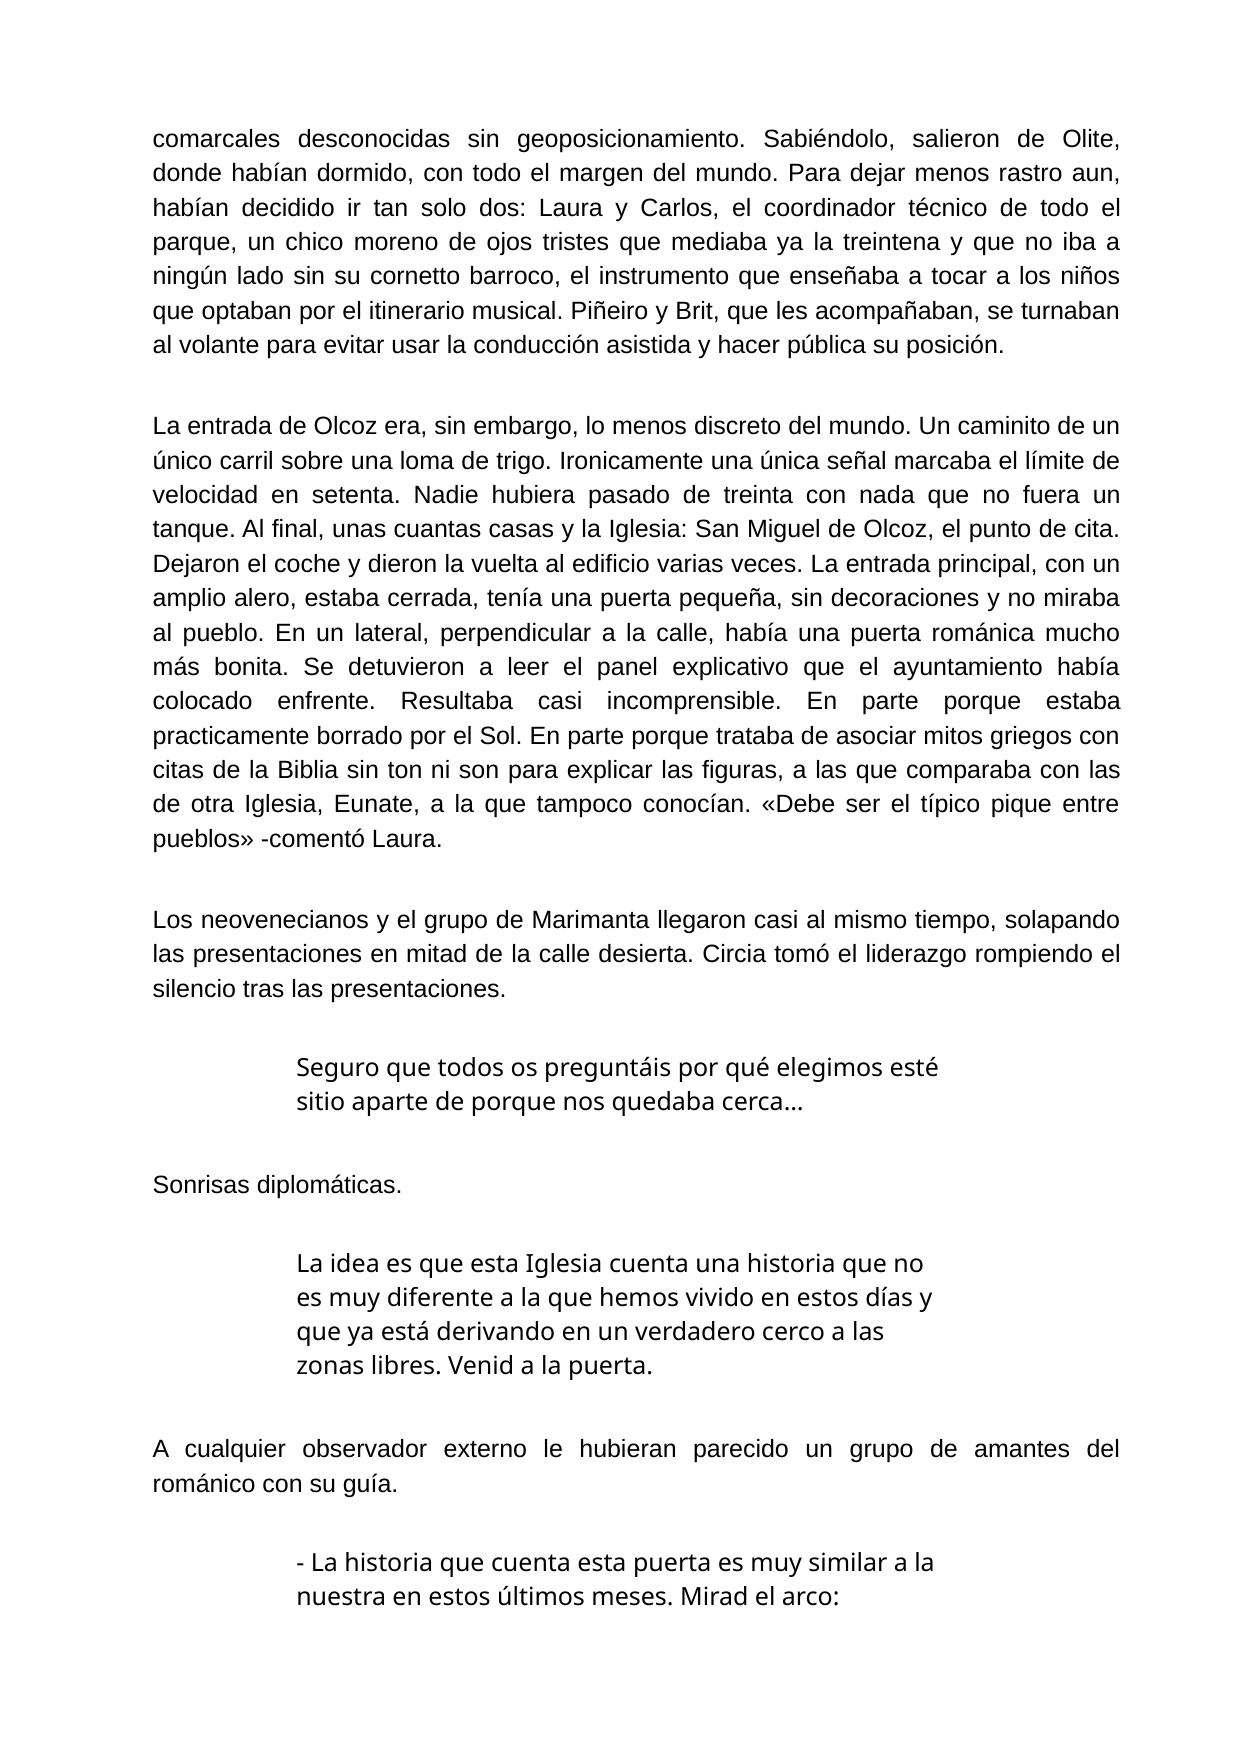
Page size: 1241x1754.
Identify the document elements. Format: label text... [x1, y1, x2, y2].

text Sonrisas diplomáticas. [152, 1164, 1122, 1199]
text Seguro que todos os preguntáis por qué elegimos esté sitio aparte de porque nos quedaba cerca… [296, 1049, 944, 1117]
text Los neovenecianos y el grupo de Marimanta llegaron casi al mismo tiempo, solapando las presentaciones en mitad de la calle desierta. Circia tomó el liderazgo rompiendo el silencio tras las presentaciones. [152, 899, 1122, 1002]
text comarcales desconocidas sin geoposicionamiento. Sabiéndolo, salieron de Olite, donde habían dormido, con todo el margen del mundo. Para dejar menos rastro aun, habían decidido ir tan solo dos: Laura y Carlos, el coordinador técnico de todo el parque, un chico moreno de ojos tristes que mediaba ya la treintena y que no iba a ningún lado sin su cornetto barroco, el instrumento que enseñaba a tocar a los niños que optaban por el itinerario musical. Piñeiro y Brit, que les acompañaban, se turnaban al volante para evitar usar la conducción asistida y hacer pública su posición. [152, 118, 1122, 359]
text A cualquier observador externo le hubieran parecido un grupo de amantes del románico con su guía. [152, 1429, 1122, 1497]
text La idea es que esta Iglesia cuenta una historia que no es muy diferente a la que hemos vivido en estos días y que ya está derivando en un verdadero cerco a las zonas libres. Venid a la puerta. [296, 1246, 944, 1382]
text La entrada de Olcoz era, sin embargo, lo menos discreto del mundo. Un caminito de un único carril sobre una loma de trigo. Ironicamente una única señal marcaba el límite de velocidad en setenta. Nadie hubiera pasado de treinta con nada que no fuera un tanque. Al final, unas cuantas casas y la Iglesia: San Miguel de Olcoz, el punto de cita. Dejaron el coche y dieron la vuelta al edificio varias veces. La entrada principal, con un amplio alero, estaba cerrada, tenía una puerta pequeña, sin decoraciones y no miraba al pueblo. En un lateral, perpendicular a la calle, había una puerta románica mucho más bonita. Se detuvieron a leer el panel explicativo que el ayuntamiento había colocado enfrente. Resultaba casi incomprensible. En parte porque estaba practicamente borrado por el Sol. En parte porque trataba de asociar mitos griegos con citas de la Biblia sin ton ni son para explicar las figuras, a las que comparaba con las de otra Iglesia, Eunate, a la que tampoco conocían. «Debe ser el típico pique entre pueblos» -comentó Laura. [152, 406, 1122, 852]
text - La historia que cuenta esta puerta es muy similar a la nuestra en estos últimos meses. Mirad el arco: [296, 1544, 944, 1612]
